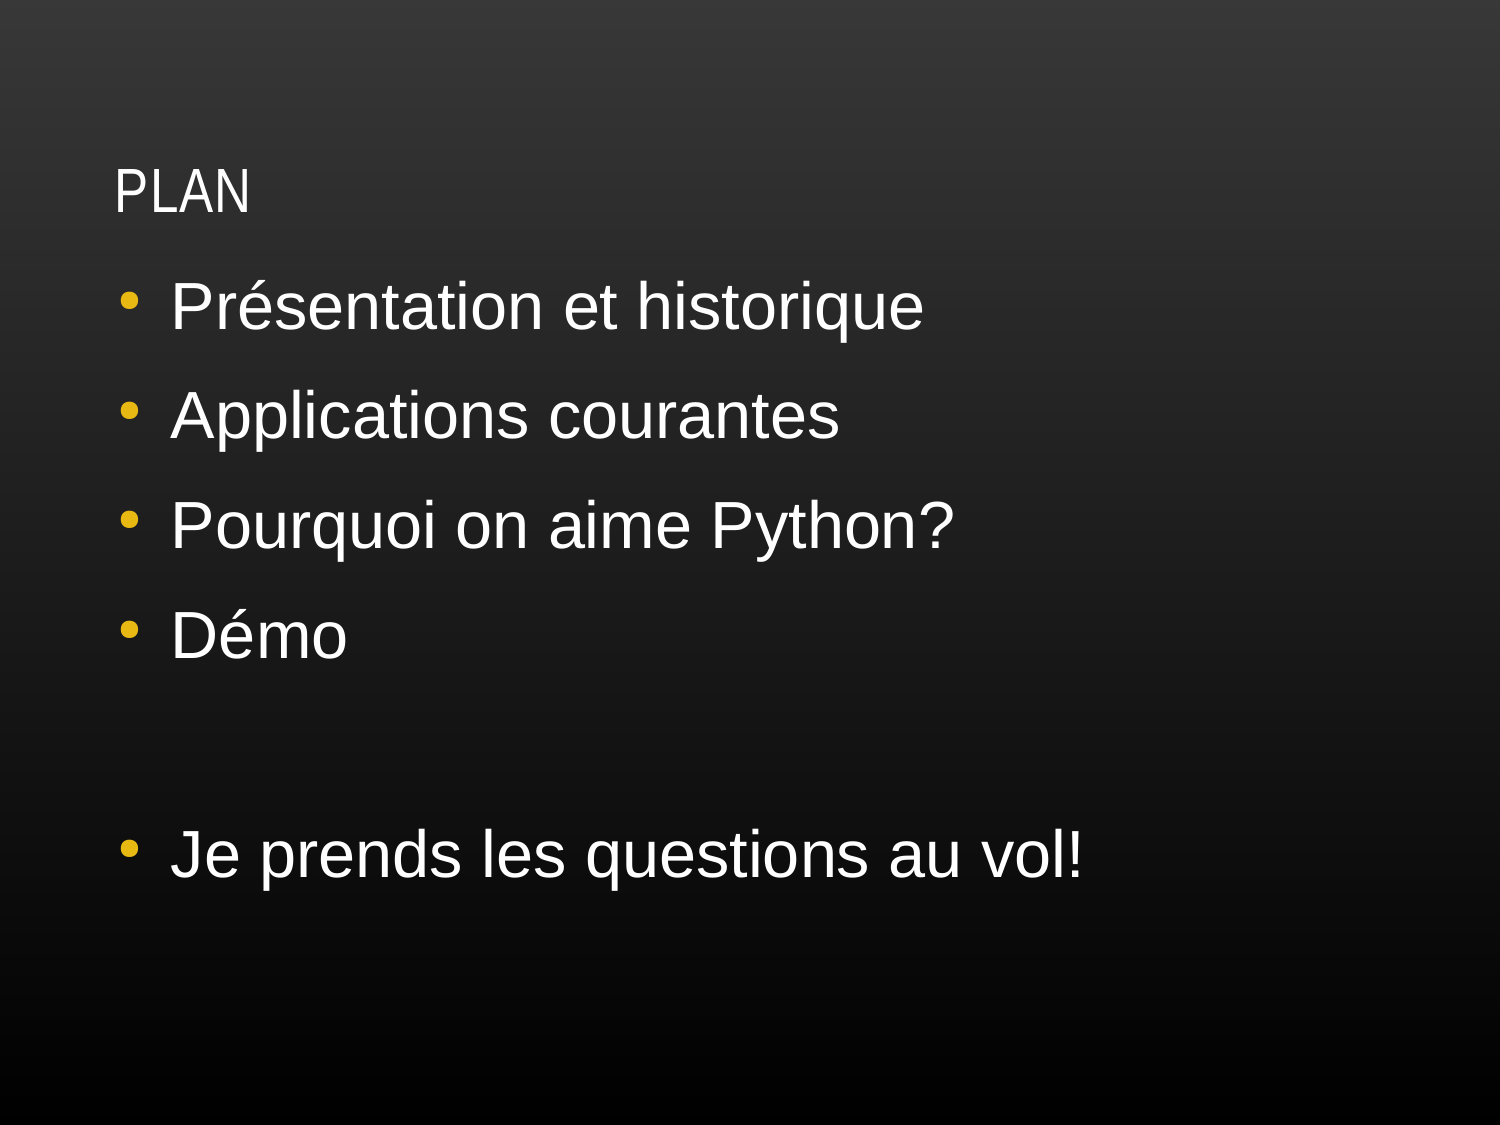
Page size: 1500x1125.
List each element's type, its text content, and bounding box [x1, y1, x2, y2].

title Plan [99, 45, 1400, 233]
list Présentation et historique Applications courantes Pourquoi on aime Python? Démo Je prends les questions au vol! [99, 262, 1400, 1005]
